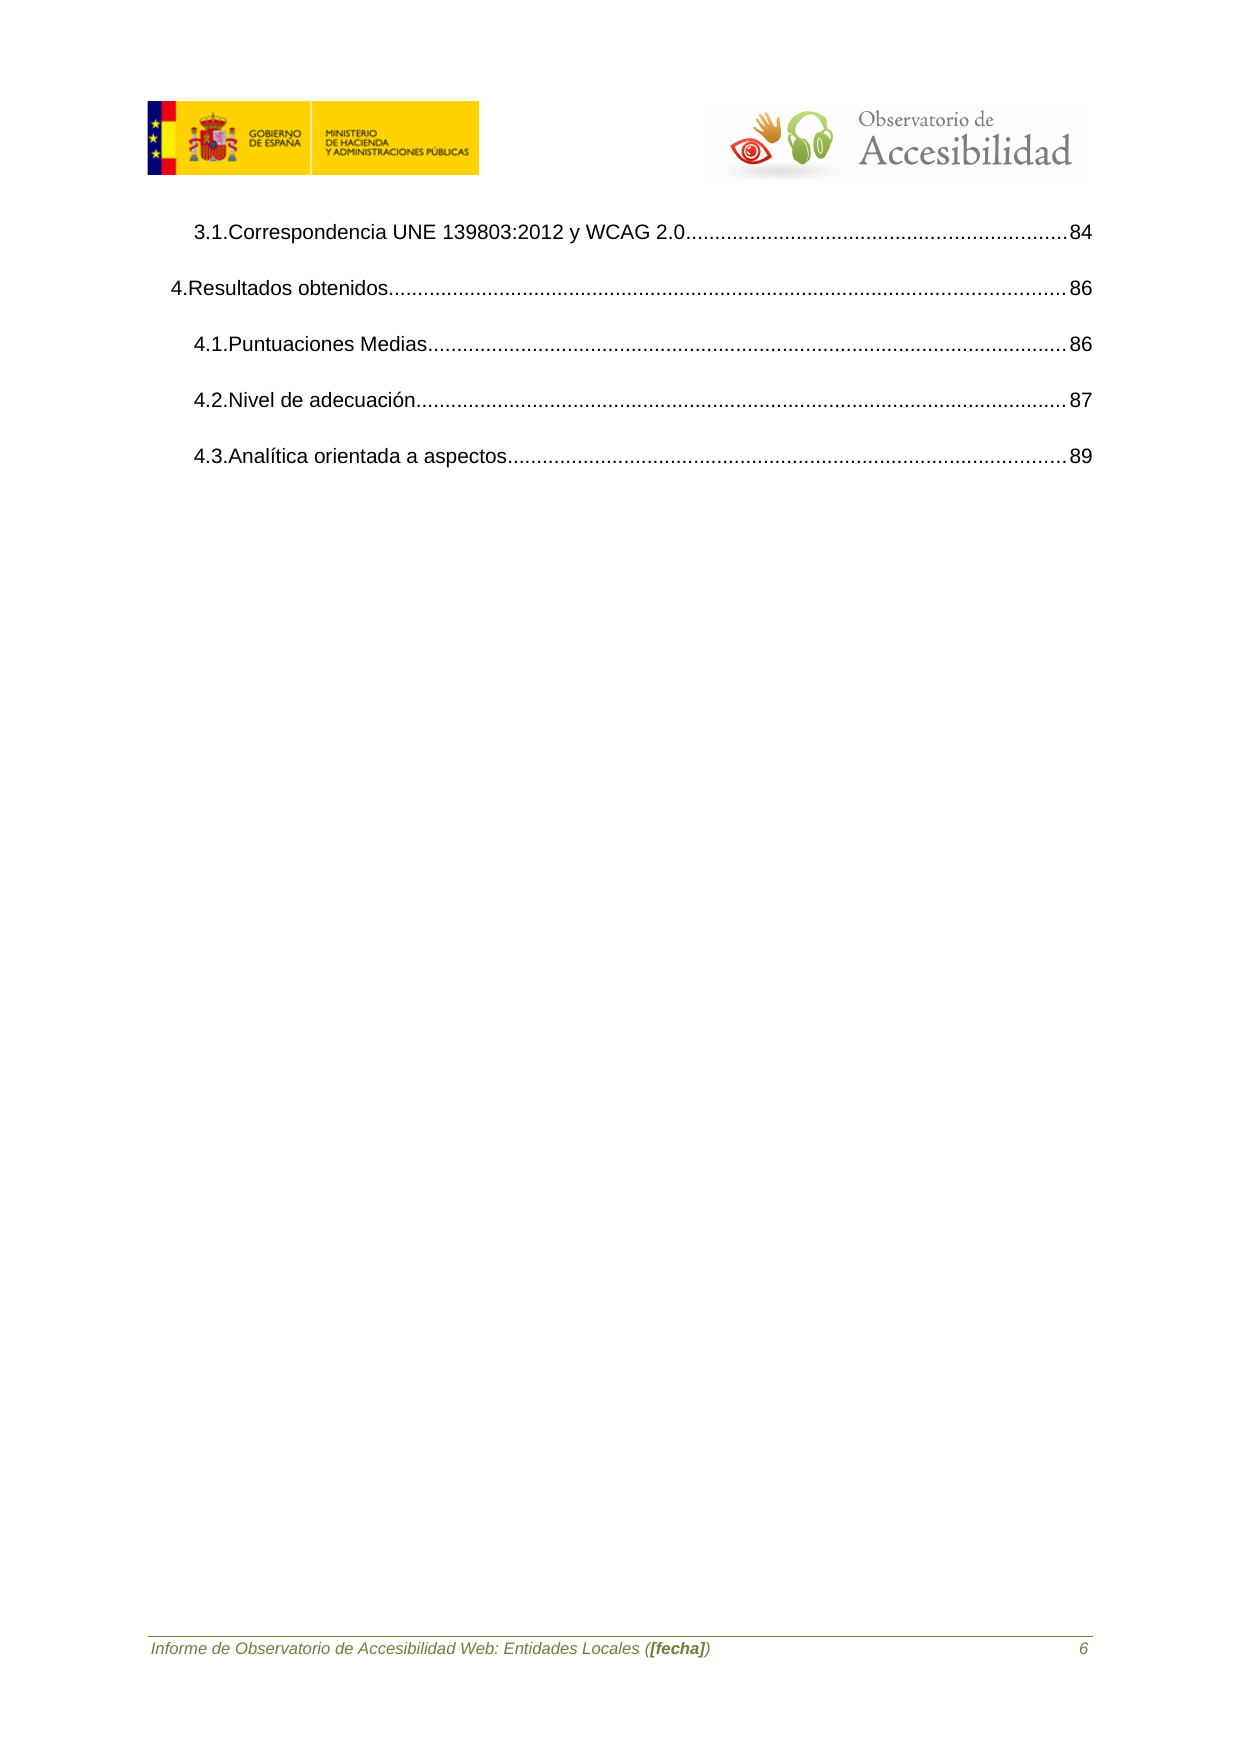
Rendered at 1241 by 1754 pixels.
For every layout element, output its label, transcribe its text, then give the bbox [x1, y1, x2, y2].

text 4.3.Analítica orientada a aspectos 89 [193, 444, 1092, 468]
text 4.1.Puntuaciones Medias 86 [193, 332, 1092, 356]
text 4.Resultados obtenidos 86 [171, 276, 1092, 300]
text 4.2.Nivel de adecuación 87 [193, 388, 1092, 412]
picture [147, 101, 479, 175]
text 3.1.Correspondencia UNE 139803:2012 y WCAG 2.0 84 [193, 220, 1092, 244]
picture [710, 102, 1086, 185]
